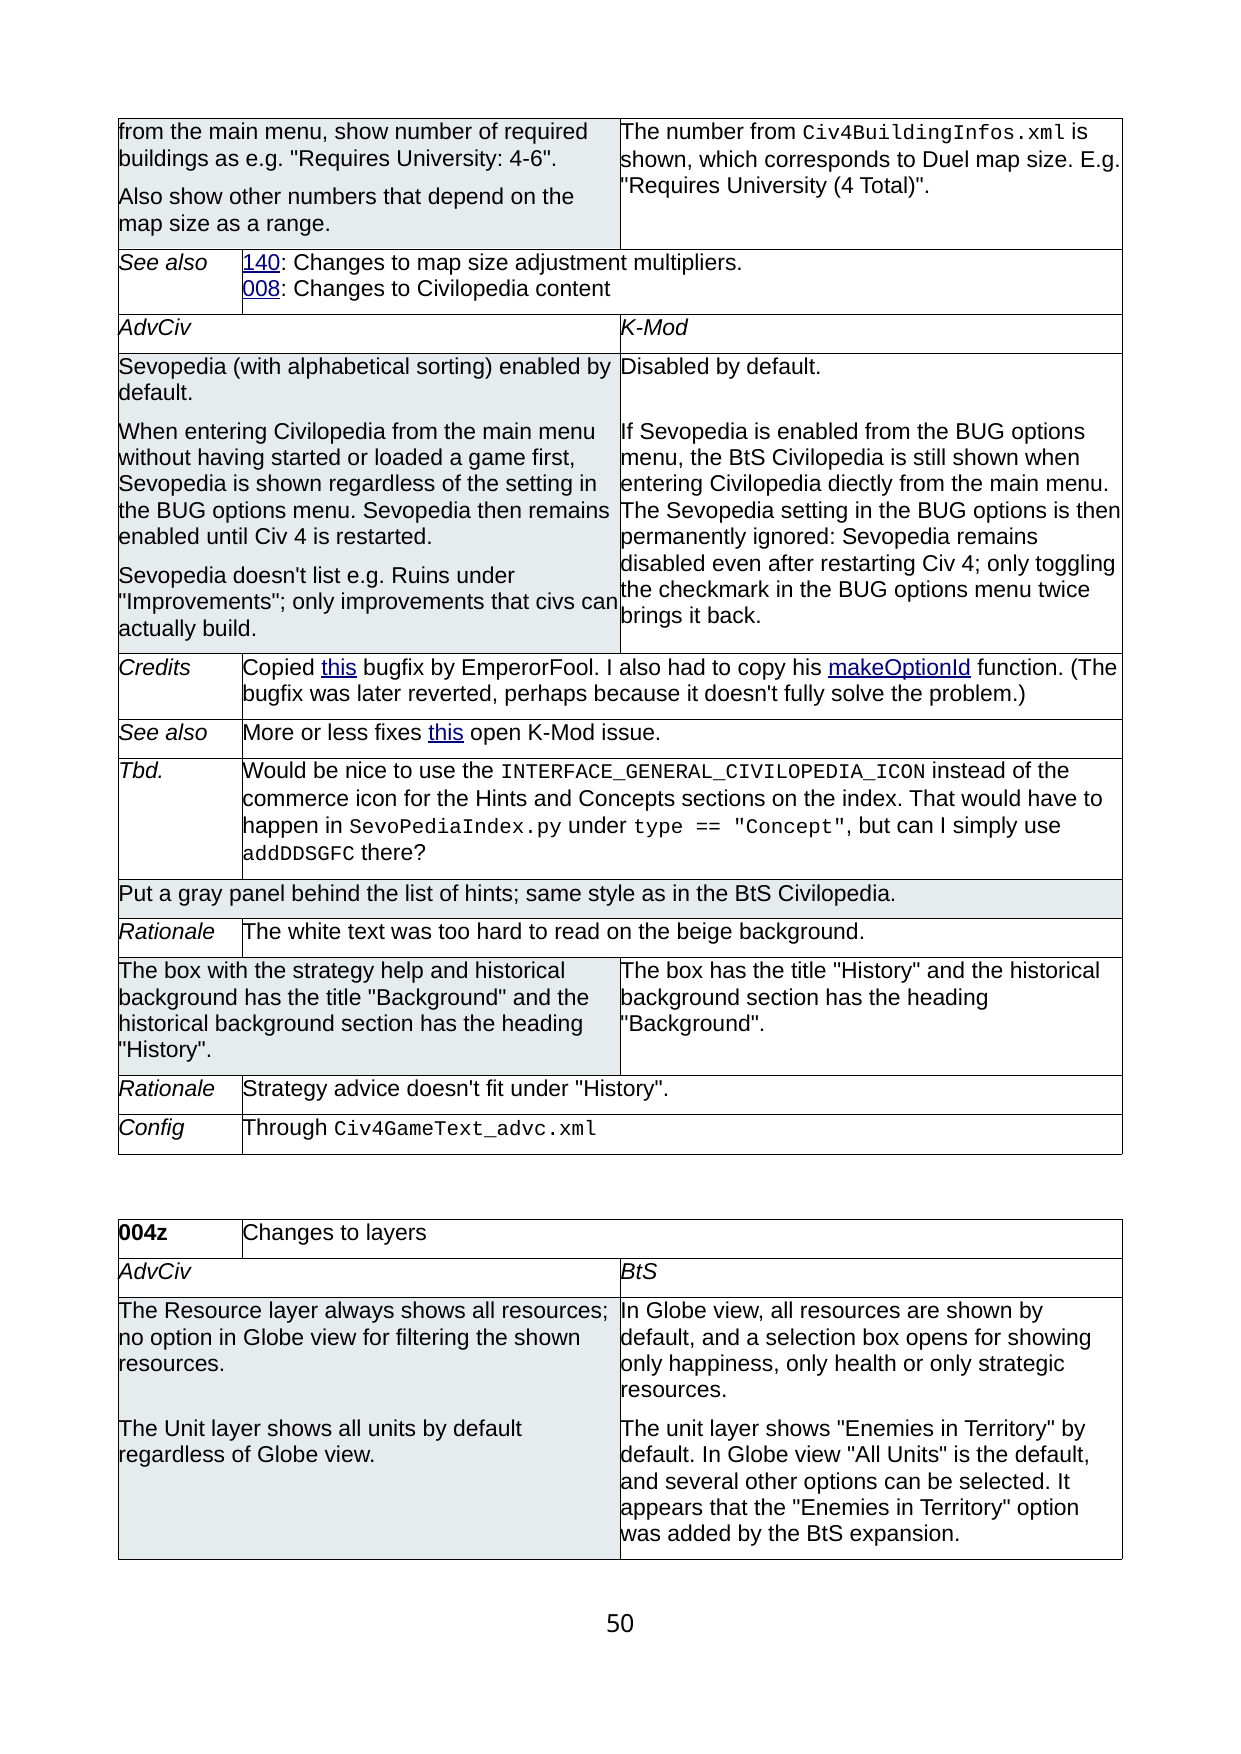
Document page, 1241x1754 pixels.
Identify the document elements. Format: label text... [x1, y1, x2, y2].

table_cell Copied this bugfix by EmperorFool. I also had to copy his makeOptionId function. (The bugfix was later reverted, perhaps because it doesn't fully solve the problem.) [243, 654, 1122, 718]
table_cell Sevopedia (with alphabetical sorting) enabled by default. When entering Civilopedia from the main menu without having started or loaded a game first, Sevopedia is shown regardless of the setting in the BUG options menu. Sevopedia then remains enabled until Civ 4 is restarted. Sevopedia doesn't list e.g. Ruins under "Improvements"; only improvements that civs can actually build. [119, 354, 620, 653]
table_cell K-Mod [621, 315, 1122, 352]
table_cell The number from Civ4BuildingInfos.xml is shown, which corresponds to Duel map size. E.g. "Requires University (4 Total)". [621, 119, 1122, 248]
table_cell 140: Changes to map size adjustment multipliers. 008: Changes to Civilopedia content [243, 250, 1122, 314]
table_cell The white text was too hard to read on the beige background. [243, 919, 1122, 957]
table_cell from the main menu, show number of required buildings as e.g. "Requires University: 4-6". Also show other numbers that depend on the map size as a range. [119, 119, 620, 248]
table_cell Would be nice to use the INTERFACE_GENERAL_CIVILOPEDIA_ICON instead of the commerce icon for the Hints and Concepts sections on the index. That would have to happen in SevoPediaIndex.py under type == "Concept", but can I simply use addDDSGFC there? [243, 759, 1122, 879]
table_cell AdvCiv [119, 1259, 620, 1297]
table_cell The Resource layer always shows all resources; no option in Globe view for filtering the shown resources. The Unit layer shows all units by default regardless of Globe view. [119, 1298, 620, 1559]
table_cell The box has the title "History" and the historical background section has the heading "Background". [621, 958, 1122, 1075]
table_header Changes to layers [243, 1220, 1122, 1258]
table_cell BtS [621, 1259, 1122, 1297]
table_cell See also [119, 250, 242, 314]
table_header 004z [119, 1220, 242, 1258]
table_cell Put a gray panel behind the list of hints; same style as in the BtS Civilopedia. [119, 880, 1122, 918]
table_cell See also [119, 720, 242, 757]
table_cell Config [119, 1115, 242, 1154]
table_cell Rationale [119, 1076, 242, 1114]
table_cell More or less fixes this open K-Mod issue. [243, 720, 1122, 757]
table_cell Tbd. [119, 759, 242, 879]
table_cell AdvCiv [119, 315, 620, 352]
table_cell Through Civ4GameText_advc.xml [243, 1115, 1122, 1154]
table_cell Credits [119, 654, 242, 718]
table_cell Strategy advice doesn't fit under "History". [243, 1076, 1122, 1114]
table_cell Rationale [119, 919, 242, 957]
table_cell The box with the strategy help and historical background has the title "Background" and the historical background section has the heading "History". [119, 958, 620, 1075]
table_cell Disabled by default. If Sevopedia is enabled from the BUG options menu, the BtS Civilopedia is still shown when entering Civilopedia diectly from the main menu. The Sevopedia setting in the BUG options is then permanently ignored: Sevopedia remains disabled even after restarting Civ 4; only toggling the checkmark in the BUG options menu twice brings it back. [621, 354, 1122, 653]
table_cell In Globe view, all resources are shown by default, and a selection box opens for showing only happiness, only health or only strategic resources. The unit layer shows "Enemies in Territory" by default. In Globe view "All Units" is the default, and several other options can be selected. It appears that the "Enemies in Territory" option was added by the BtS expansion. [621, 1298, 1122, 1559]
